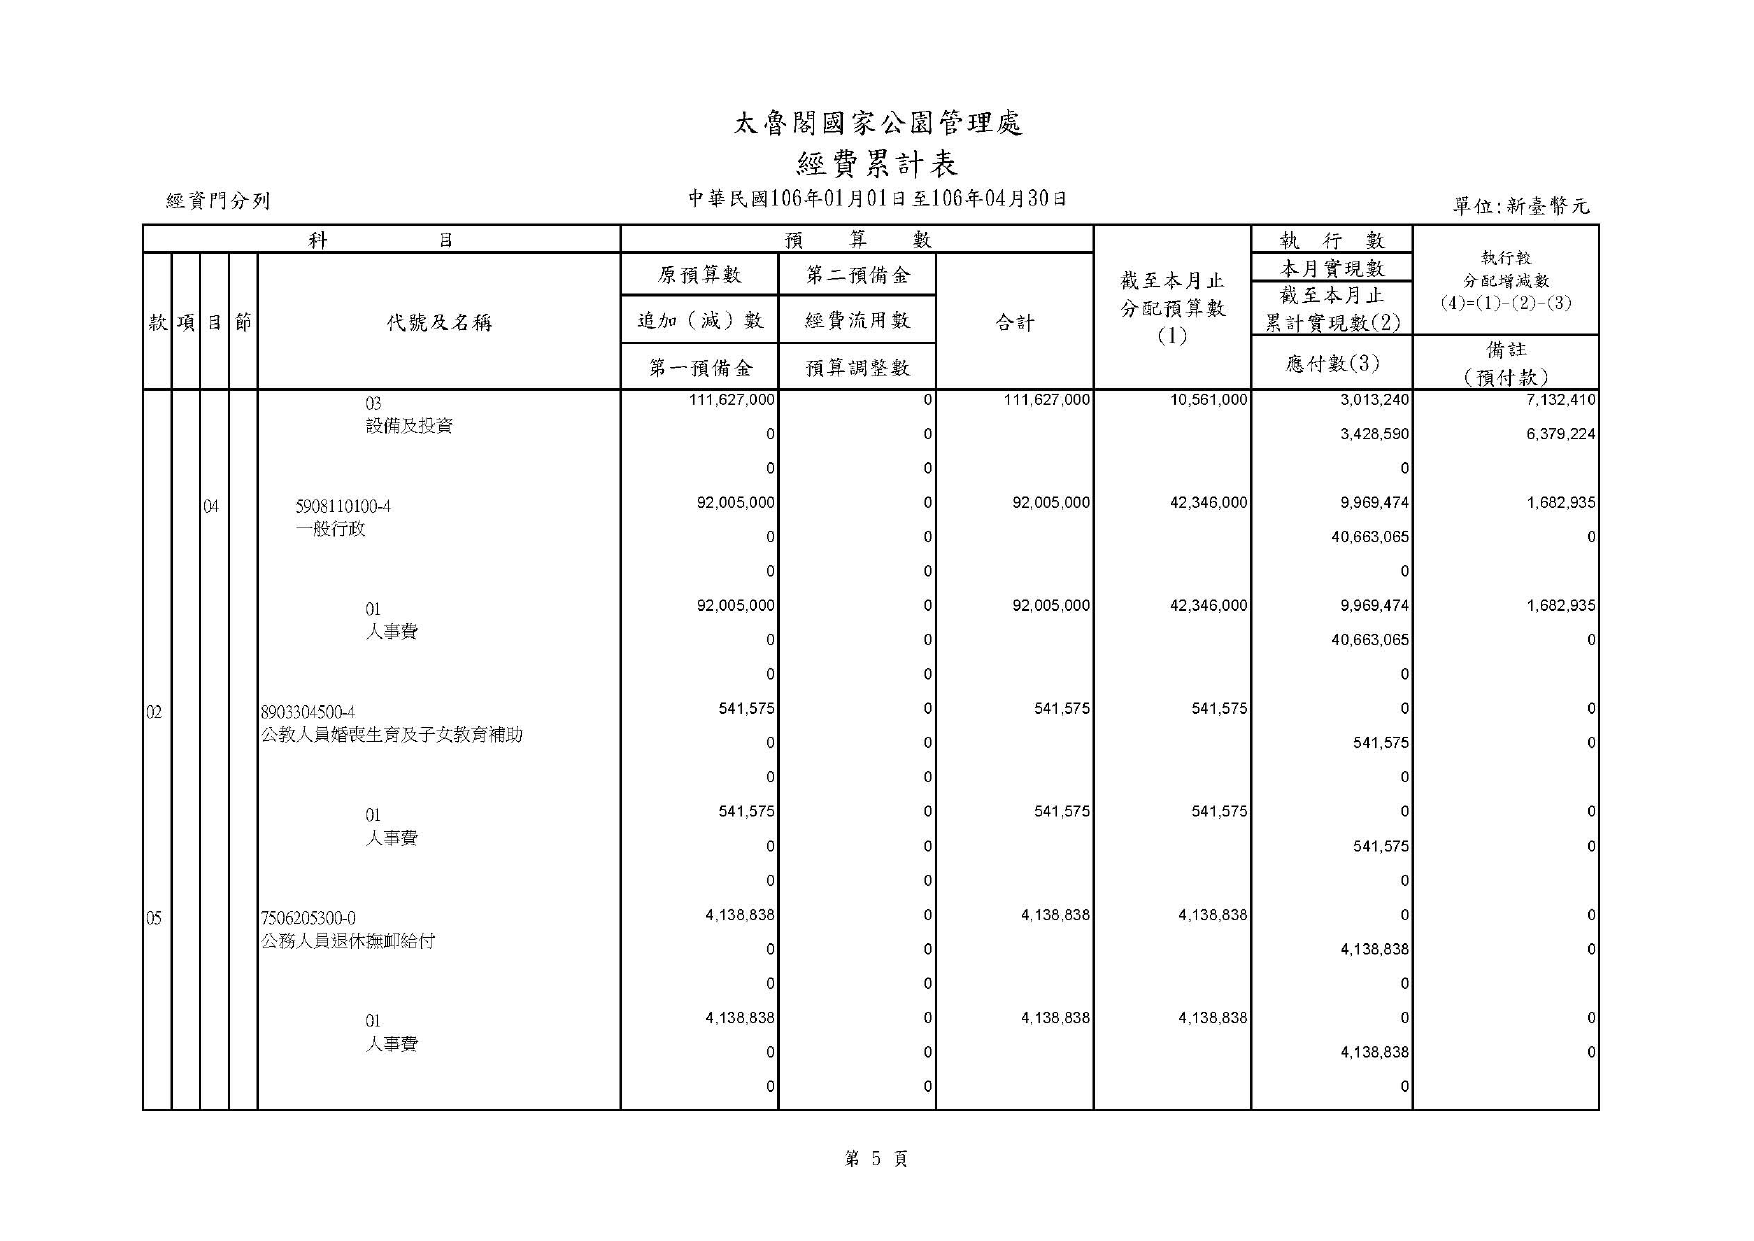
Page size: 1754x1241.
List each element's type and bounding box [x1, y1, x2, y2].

picture [59, 59, 1695, 1216]
